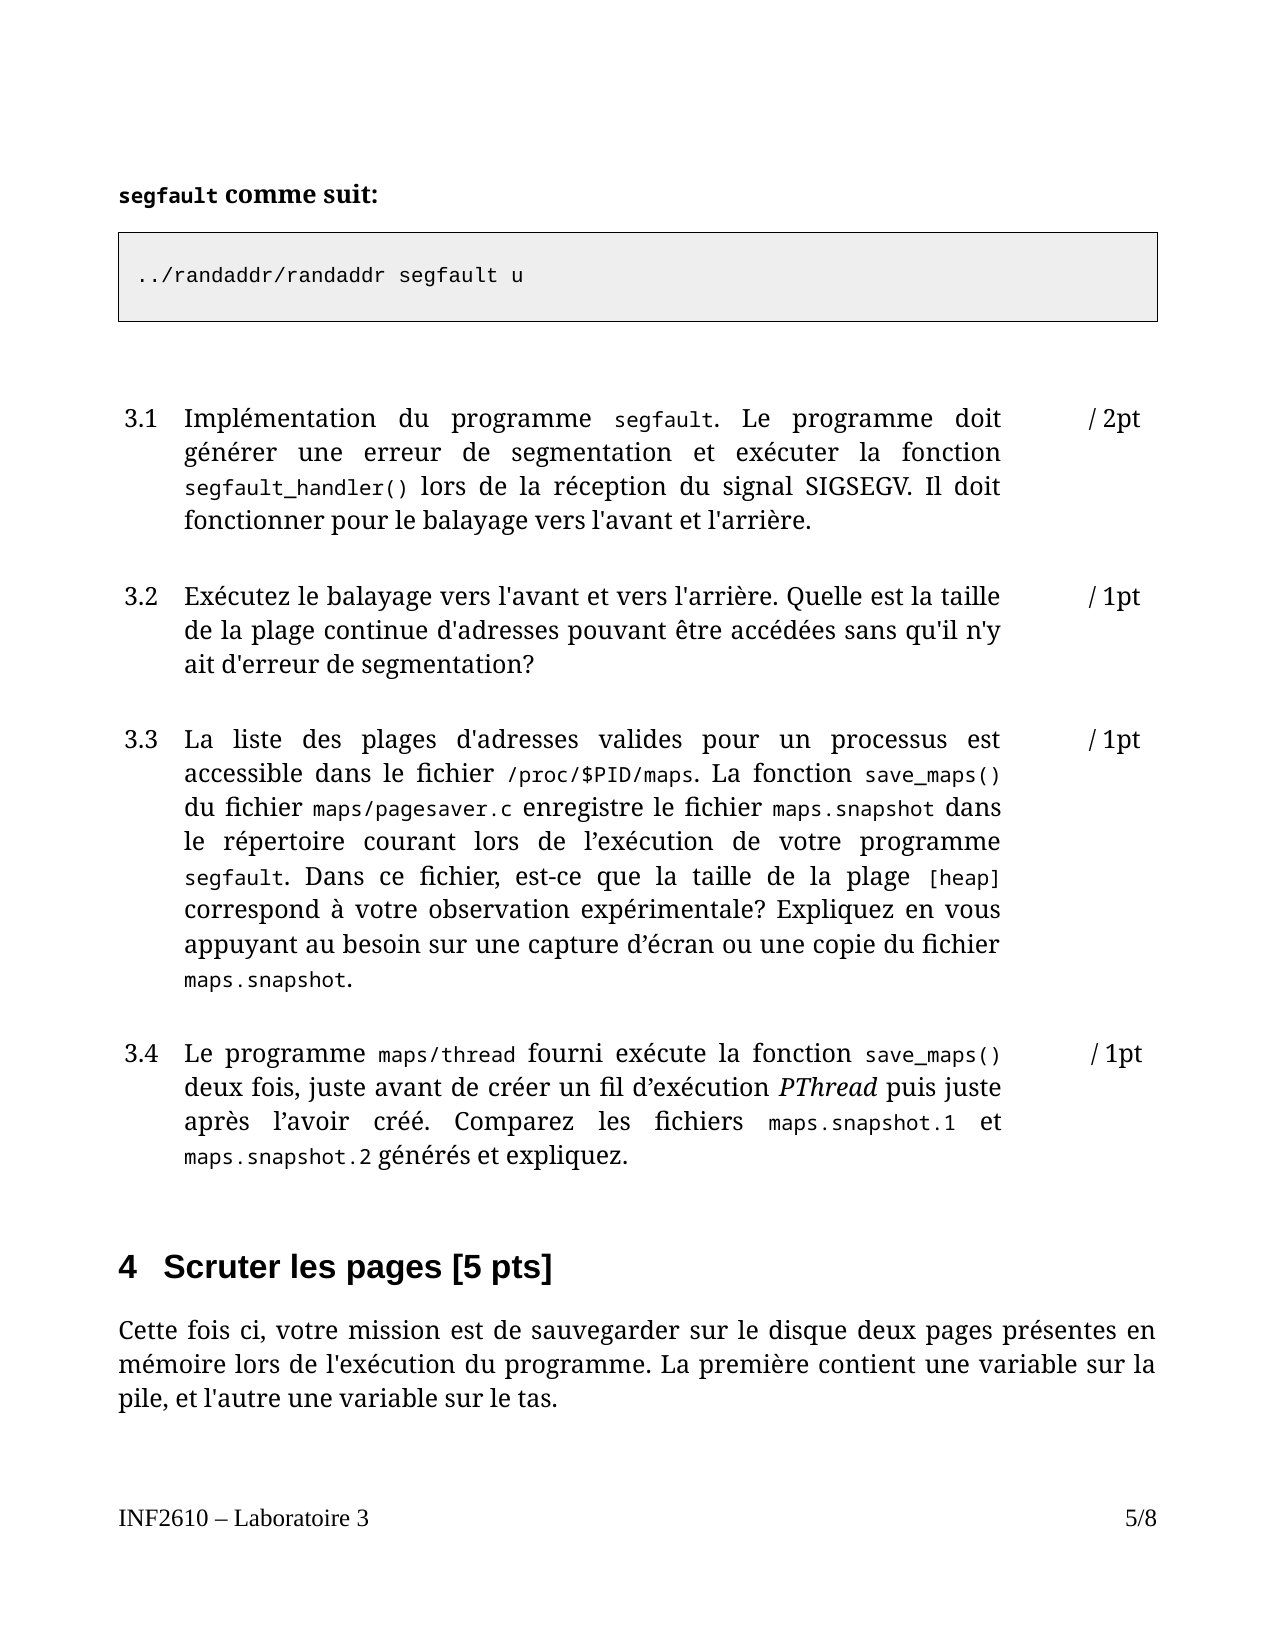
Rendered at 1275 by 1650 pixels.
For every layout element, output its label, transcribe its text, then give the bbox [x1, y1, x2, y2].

table_cell [1008, 701, 1077, 1015]
table_cell / 1pt [1077, 558, 1157, 701]
table_cell / 1pt [1077, 701, 1157, 1015]
table_header ../randaddr/randaddr segfault u [119, 233, 1157, 321]
table_header [1008, 380, 1077, 557]
subtitle Scruter les pages [5 pts] [118, 1247, 1157, 1285]
text Cette fois ci, votre mission est de sauvegarder sur le disque deux pages présentes en mémoire lors de l'exécution du programme. La première contient une variable sur la pile, et l'autre une variable sur le tas. [118, 1313, 1157, 1415]
table_header / 2pt [1077, 380, 1157, 557]
table_cell [1008, 1015, 1077, 1193]
table_cell [1008, 558, 1077, 701]
table_header Implémentation du programme segfault. Le programme doit générer une erreur de segmentation et exécuter la fonction segfault_handler() lors de la réception du signal SIGSEGV. Il doit fonctionner pour le balayage vers l'avant et l'arrière. [118, 380, 1007, 557]
table_cell Le programme maps/thread fourni exécute la fonction save_maps() deux fois, juste avant de créer un fil d’exécution PThread puis juste après l’avoir créé. Comparez les fichiers maps.snapshot.1 et maps.snapshot.2 générés et expliquez. [118, 1015, 1007, 1193]
table_cell Exécutez le balayage vers l'avant et vers l'arrière. Quelle est la taille de la plage continue d'adresses pouvant être accédées sans qu'il n'y ait d'erreur de segmentation? [118, 558, 1007, 701]
text segfault comme suit: [118, 176, 1157, 210]
table_cell / 1pt [1077, 1015, 1157, 1193]
table_cell La liste des plages d'adresses valides pour un processus est accessible dans le fichier /proc/$PID/maps. La fonction save_maps() du fichier maps/pagesaver.c enregistre le fichier maps.snapshot dans le répertoire courant lors de l’exécution de votre programme segfault. Dans ce fichier, est-ce que la taille de la plage [heap] correspond à votre observation expérimentale? Expliquez en vous appuyant au besoin sur une capture d’écran ou une copie du fichier maps.snapshot. [118, 701, 1007, 1015]
